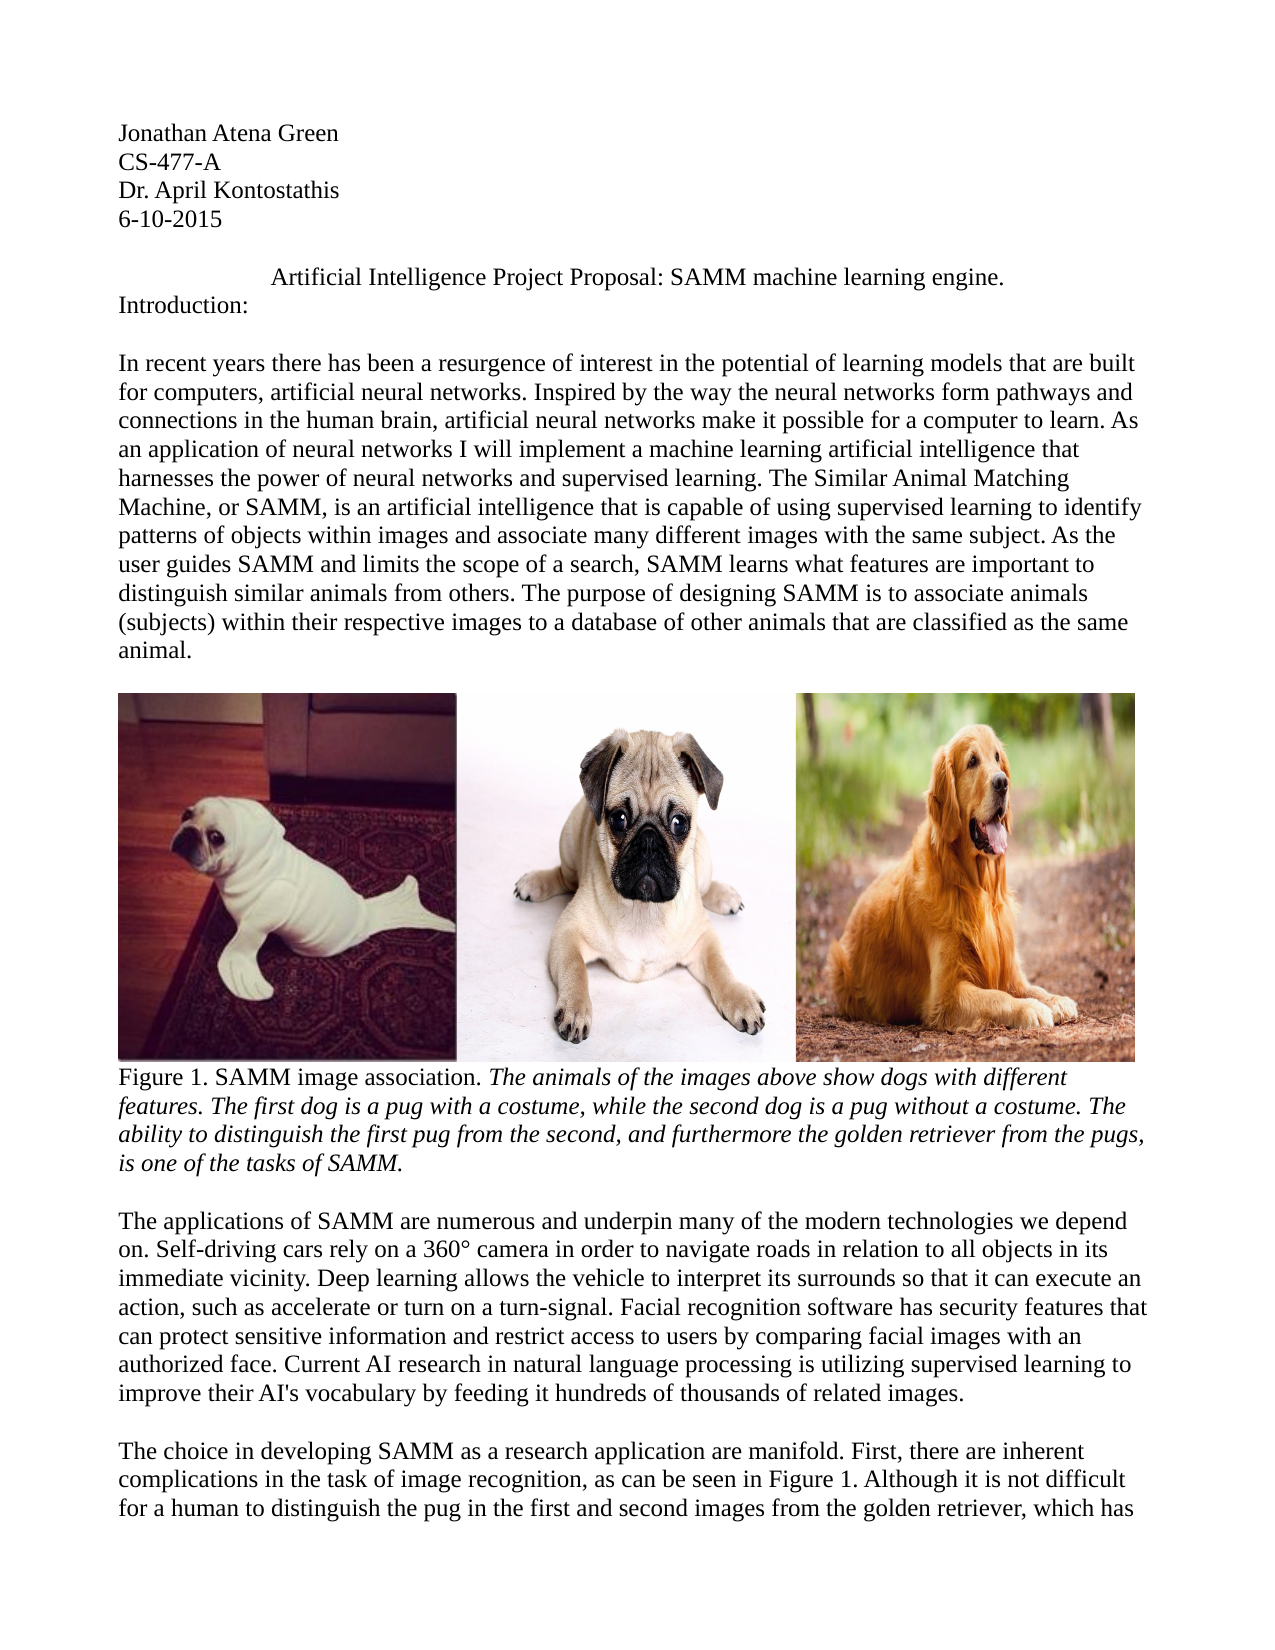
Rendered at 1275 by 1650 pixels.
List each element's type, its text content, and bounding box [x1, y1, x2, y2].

text The applications of SAMM are numerous and underpin many of the modern technologies we depend on. Self-driving cars rely on a 360° camera in order to navigate roads in relation to all objects in its immediate vicinity. Deep learning allows the vehicle to interpret its surrounds so that it can execute an action, such as accelerate or turn on a turn-signal. Facial recognition software has security features that can protect sensitive information and restrict access to users by comparing facial images with an authorized face. Current AI research in natural language processing is utilizing supervised learning to improve their AI's vocabulary by feeding it hundreds of thousands of related images. [118, 1206, 1157, 1407]
text Dr. April Kontostathis [118, 176, 1157, 204]
text Figure 1. SAMM image association. The animals of the images above show dogs with different features. The first dog is a pug with a costume, while the second dog is a pug without a costume. The ability to distinguish the first pug from the second, and furthermore the golden retriever from the pugs, is one of the tasks of SAMM. [118, 1062, 1157, 1177]
text The choice in developing SAMM as a research application are manifold. First, there are inherent complications in the task of image recognition, as can be seen in Figure 1. Although it is not difficult for a human to distinguish the pug in the first and second images from the golden retriever, which has [118, 1436, 1157, 1522]
text 6-10-2015 [118, 204, 1157, 233]
picture [118, 692, 1135, 1062]
text CS-477-A [118, 147, 1157, 176]
text In recent years there has been a resurgence of interest in the potential of learning models that are built for computers, artificial neural networks. Inspired by the way the neural networks form pathways and connections in the human brain, artificial neural networks make it possible for a computer to learn. As an application of neural networks I will implement a machine learning artificial intelligence that harnesses the power of neural networks and supervised learning. The Similar Animal Matching Machine, or SAMM, is an artificial intelligence that is capable of using supervised learning to identify patterns of objects within images and associate many different images with the same subject. As the user guides SAMM and limits the scope of a search, SAMM learns what features are important to distinguish similar animals from others. The purpose of designing SAMM is to associate animals (subjects) within their respective images to a database of other animals that are classified as the same animal. [118, 348, 1157, 664]
text Artificial Intelligence Project Proposal: SAMM machine learning engine. [118, 262, 1157, 291]
text Introduction: [118, 291, 1157, 319]
text Jonathan Atena Green [118, 118, 1157, 147]
